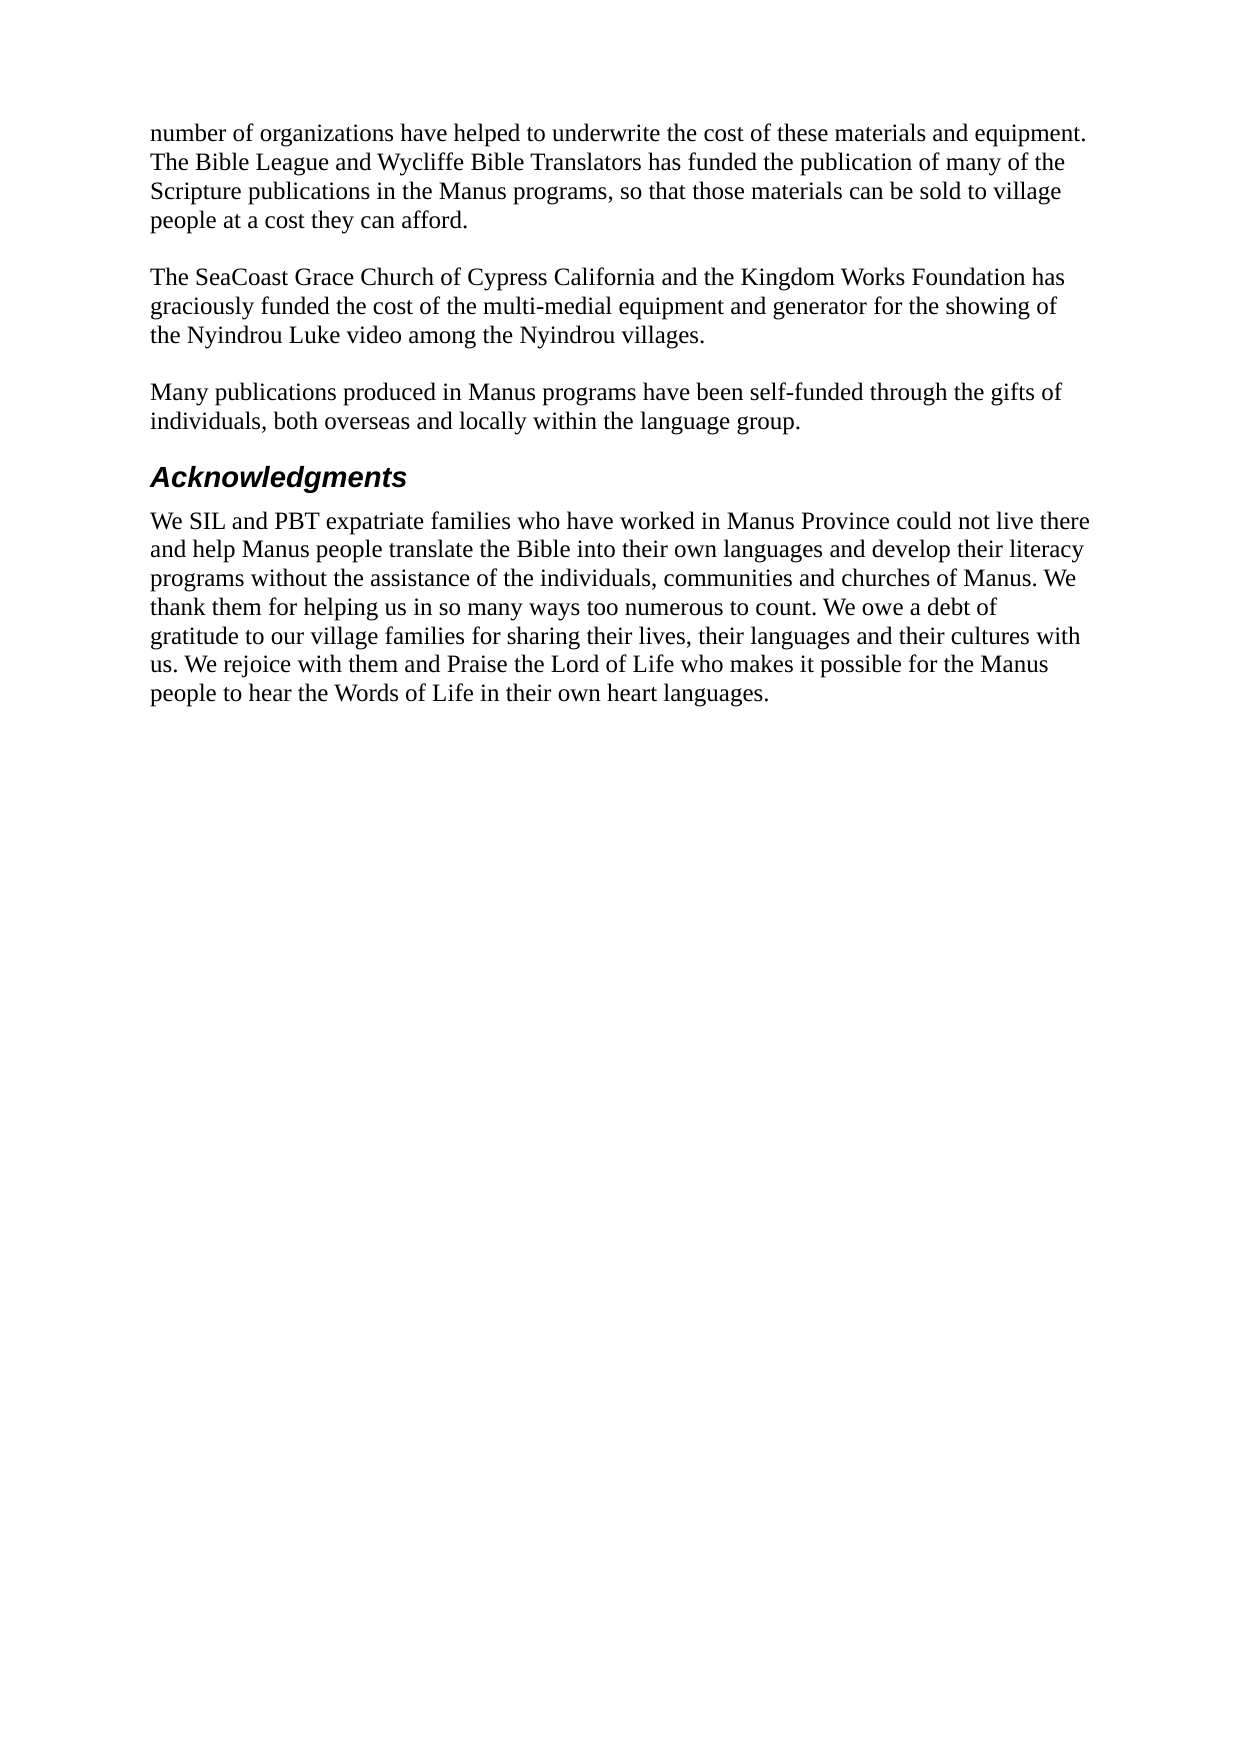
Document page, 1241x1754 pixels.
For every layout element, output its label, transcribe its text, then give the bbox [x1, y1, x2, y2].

text We SIL and PBT expatriate families who have worked in Manus Province could not live there and help Manus people translate the Bible into their own languages and develop their literacy programs without the assistance of the individuals, communities and churches of Manus. We thank them for helping us in so many ways too numerous to count. We owe a debt of gratitude to our village families for sharing their lives, their languages and their cultures with us. We rejoice with them and Praise the Lord of Life who makes it possible for the Manus people to hear the Words of Life in their own heart languages. [150, 506, 1090, 707]
text Many publications produced in Manus programs have been self-funded through the gifts of individuals, both overseas and locally within the language group. [150, 377, 1090, 435]
subtitle Acknowledgments [150, 460, 1090, 493]
text The SeaCoast Grace Church of Cypress California and the Kingdom Works Foundation has graciously funded the cost of the multi-medial equipment and generator for the showing of the Nyindrou Luke video among the Nyindrou villages. [150, 262, 1090, 348]
text number of organizations have helped to underwrite the cost of these materials and equipment. The Bible League and Wycliffe Bible Translators has funded the publication of many of the Scripture publications in the Manus programs, so that those materials can be sold to village people at a cost they can afford. [150, 118, 1090, 233]
